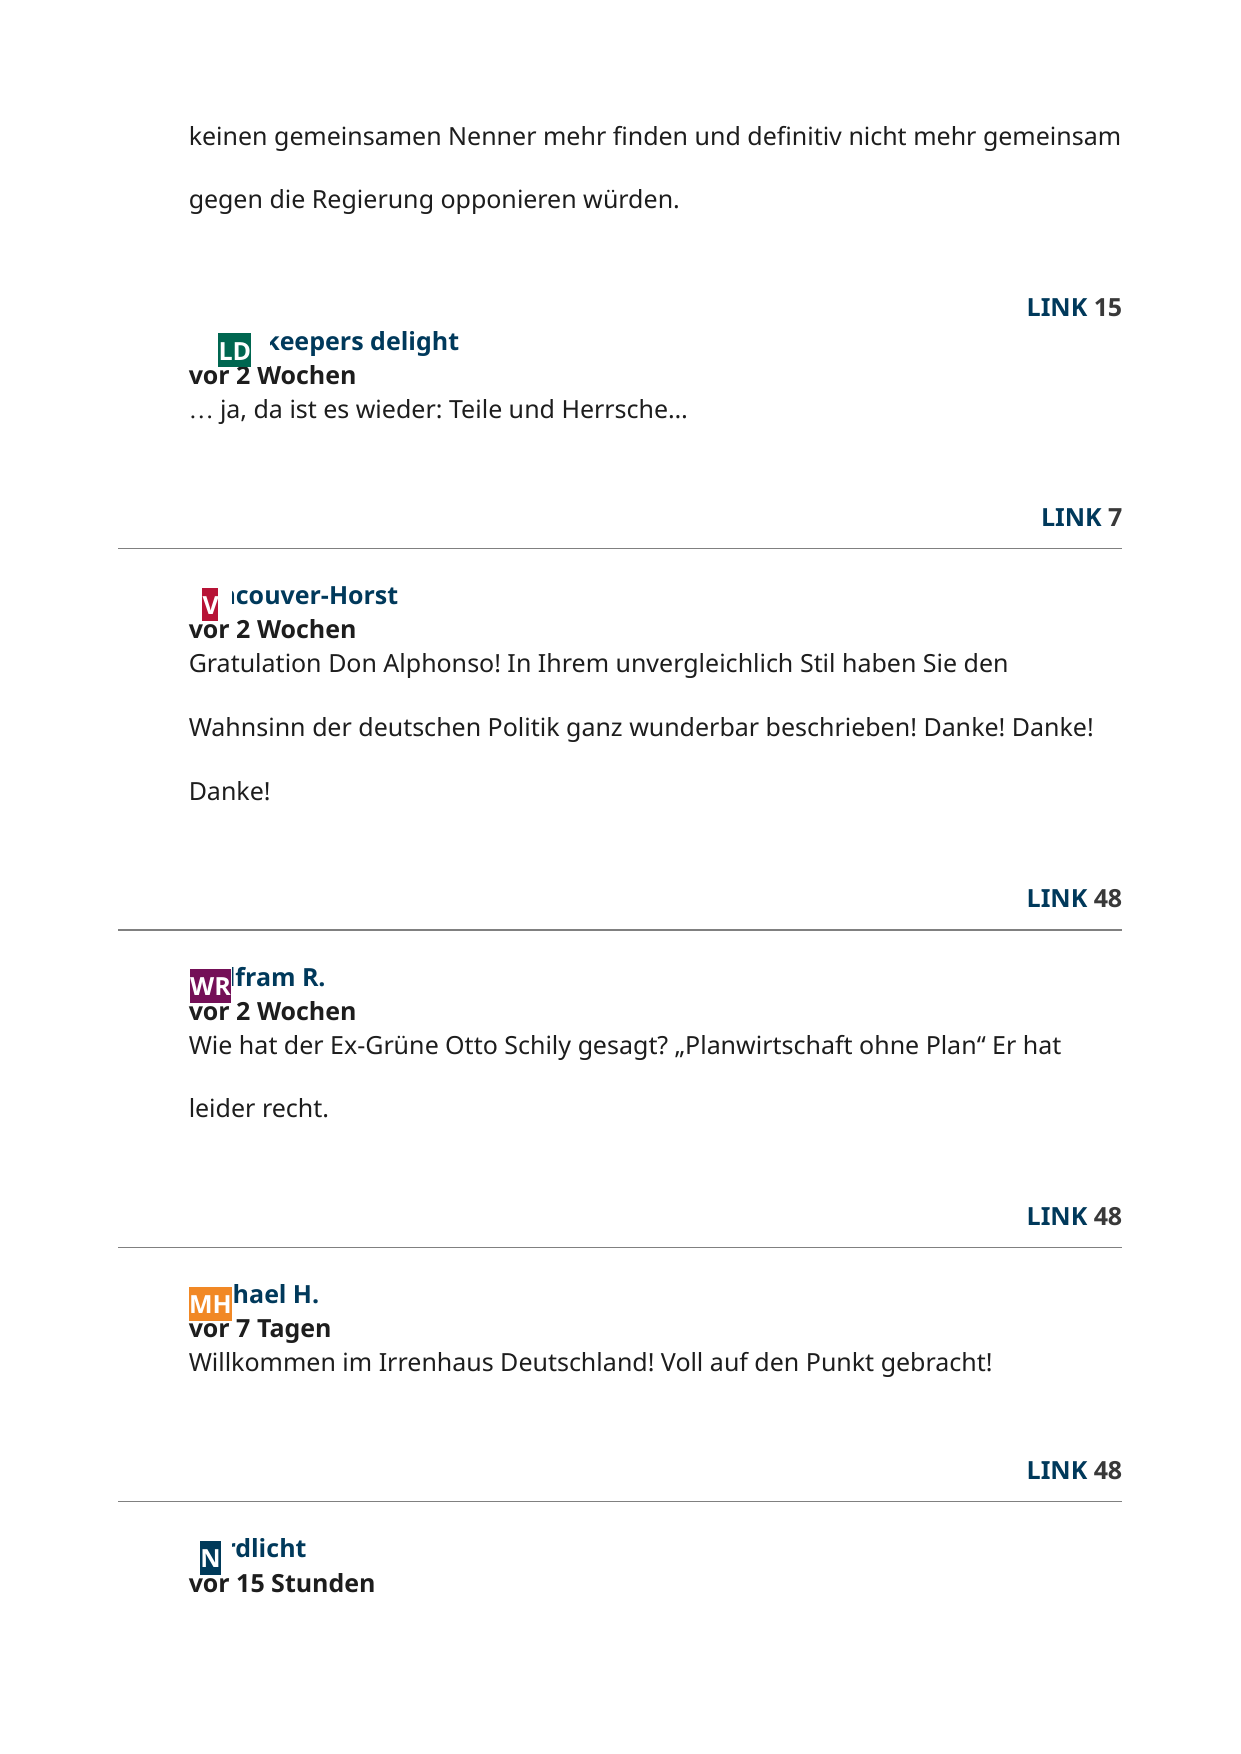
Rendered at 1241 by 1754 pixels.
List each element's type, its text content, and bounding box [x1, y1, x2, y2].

text LINK 48 [188, 1154, 1122, 1233]
text Nordlicht [232, 1531, 1122, 1565]
text V [188, 578, 232, 621]
text N [188, 1531, 232, 1575]
text LINK 7 [188, 455, 1122, 533]
text LINK 48 [188, 837, 1122, 915]
text … ja, da ist es wieder: Teile und Herrsche… [188, 392, 1122, 426]
text vor 2 Wochen [188, 993, 1122, 1027]
text Willkommen im Irrenhaus Deutschland! Voll auf den Punkt gebracht! [188, 1345, 1122, 1379]
text Michael H. [232, 1277, 1122, 1311]
text vor 2 Wochen [188, 358, 1122, 392]
text LD [199, 323, 270, 367]
text vor 7 Tagen [188, 1311, 1122, 1345]
text MH [188, 1277, 232, 1321]
text vor 2 Wochen [188, 612, 1122, 646]
text LINK 48 [188, 1409, 1122, 1487]
text Gratulation Don Alphonso! In Ihrem unvergleichlich Stil haben Sie den Wahnsinn der deutschen Politik ganz wunderbar beschrieben! Danke! Danke! Danke! [188, 646, 1122, 807]
text LINK 15 [188, 245, 1122, 323]
text vor 15 Stunden [188, 1565, 1122, 1599]
text Wolfram R. [232, 959, 1122, 993]
text WR [188, 959, 232, 1003]
text Lightkeepers delight [270, 323, 1122, 358]
text Vancouver-Horst [232, 578, 1122, 612]
text keinen gemeinsamen Nenner mehr finden und definitiv nicht mehr gemeinsam gegen die Regierung opponieren würden. [188, 118, 1122, 216]
text Wie hat der Ex-Grüne Otto Schily gesagt? „Planwirtschaft ohne Plan“ Er hat leider recht. [188, 1027, 1122, 1125]
